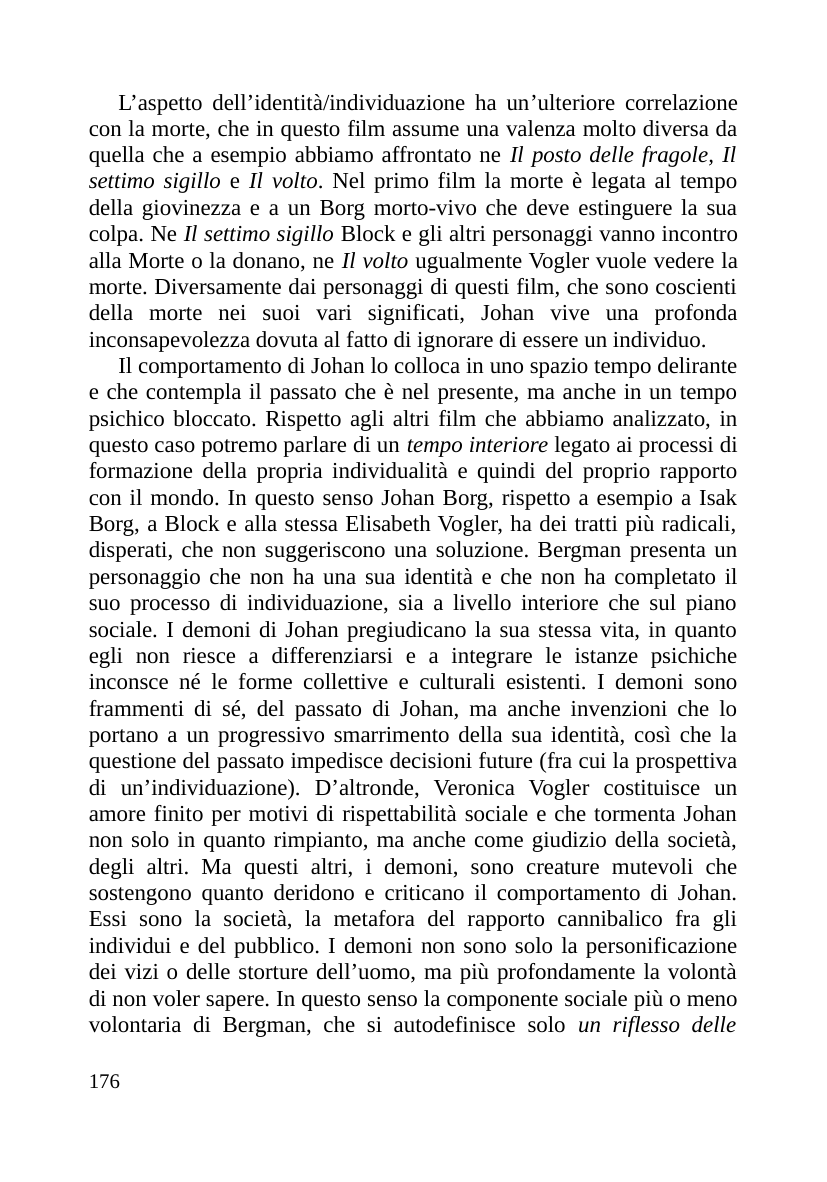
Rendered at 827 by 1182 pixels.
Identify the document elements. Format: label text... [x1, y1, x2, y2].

text L’aspetto dell’identità/individuazione ha un’ulteriore correlazione con la morte, che in questo film assume una valenza molto diversa da quella che a esempio abbiamo affrontato ne Il posto delle fragole, Il settimo sigillo e Il volto. Nel primo film la morte è legata al tempo della giovinezza e a un Borg morto-vivo che deve estinguere la sua colpa. Ne Il settimo sigillo Block e gli altri personaggi vanno incontro alla Morte o la donano, ne Il volto ugualmente Vogler vuole vedere la morte. Diversamente dai personaggi di questi film, che sono coscienti della morte nei suoi vari significati, Johan vive una profonda inconsapevolezza dovuta al fatto di ignorare di essere un individuo. [88, 88, 738, 352]
text Il comportamento di Johan lo colloca in uno spazio tempo delirante e che contempla il passato che è nel presente, ma anche in un tempo psichico bloccato. Rispetto agli altri film che abbiamo analizzato, in questo caso potremo parlare di un tempo interiore legato ai processi di formazione della propria individualità e quindi del proprio rapporto con il mondo. In questo senso Johan Borg, rispetto a esempio a Isak Borg, a Block e alla stessa Elisabeth Vogler, ha dei tratti più radicali, disperati, che non suggeriscono una soluzione. Bergman presenta un personaggio che non ha una sua identità e che non ha completato il suo processo di individuazione, sia a livello interiore che sul piano sociale. I demoni di Johan pregiudicano la sua stessa vita, in quanto egli non riesce a differenziarsi e a integrare le istanze psichiche inconsce né le forme collettive e culturali esistenti. I demoni sono frammenti di sé, del passato di Johan, ma anche invenzioni che lo portano a un progressivo smarrimento della sua identità, così che la questione del passato impedisce decisioni future (fra cui la prospettiva di un’individuazione). D’altronde, Veronica Vogler costituisce un amore finito per motivi di rispettabilità sociale e che tormenta Johan non solo in quanto rimpianto, ma anche come giudizio della società, degli altri. Ma questi altri, i demoni, sono creature mutevoli che sostengono quanto deridono e criticano il comportamento di Johan. Essi sono la società, la metafora del rapporto cannibalico fra gli individui e del pubblico. I demoni non sono solo la personificazione dei vizi o delle storture dell’uomo, ma più profondamente la volontà di non voler sapere. In questo senso la componente sociale più o meno volontaria di Bergman, che si autodefinisce solo un riflesso delle [88, 352, 738, 1037]
